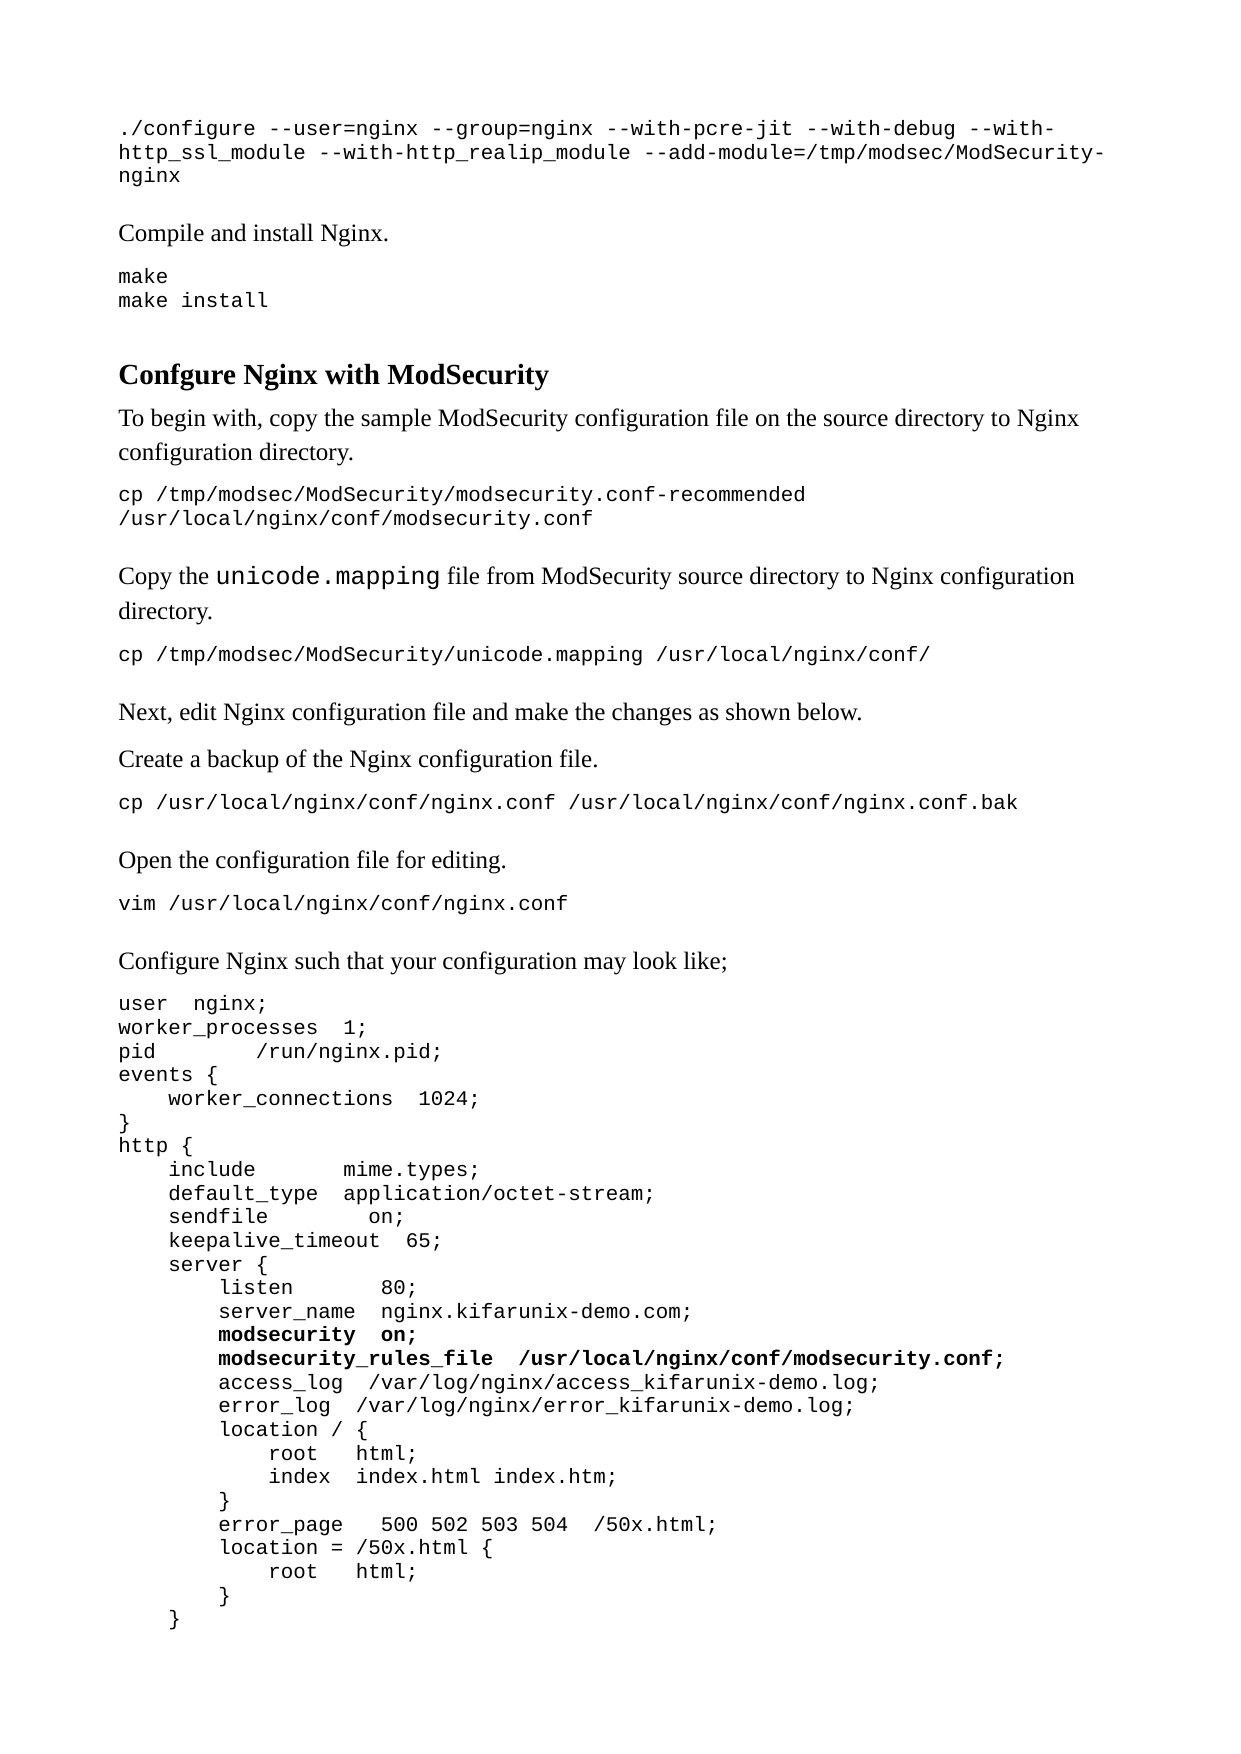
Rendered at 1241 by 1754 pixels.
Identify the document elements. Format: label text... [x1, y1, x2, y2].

text worker_connections 1024; [118, 1088, 1122, 1112]
text Compile and install Nginx. [118, 218, 1122, 247]
text Copy the unicode.mapping file from ModSecurity source directory to Nginx configuration directory. [118, 561, 1122, 625]
text root html; [118, 1443, 1122, 1466]
text Next, edit Nginx configuration file and make the changes as shown below. [118, 697, 1122, 726]
text } [118, 1112, 1122, 1135]
text } [118, 1490, 1122, 1514]
text error_log /var/log/nginx/error_kifarunix-demo.log; [118, 1395, 1122, 1419]
text server { [118, 1253, 1122, 1277]
text } [118, 1584, 1122, 1608]
text worker_processes 1; [118, 1017, 1122, 1041]
text user nginx; [118, 993, 1122, 1017]
text } [118, 1608, 1122, 1632]
text keepalive_timeout 65; [118, 1230, 1122, 1253]
text events { [118, 1064, 1122, 1088]
text cp /tmp/modsec/ModSecurity/modsecurity.conf-recommended /usr/local/nginx/conf/modsecurity.conf [118, 484, 1122, 531]
text listen 80; [118, 1277, 1122, 1301]
text include mime.types; [118, 1159, 1122, 1183]
text access_log /var/log/nginx/access_kifarunix-demo.log; [118, 1372, 1122, 1395]
text Create a backup of the Nginx configuration file. [118, 744, 1122, 773]
text location = /50x.html { [118, 1537, 1122, 1561]
text make install [118, 290, 1122, 313]
text modsecurity_rules_file /usr/local/nginx/conf/modsecurity.conf; [118, 1348, 1122, 1372]
text vim /usr/local/nginx/conf/nginx.conf [118, 893, 1122, 916]
text cp /usr/local/nginx/conf/nginx.conf /usr/local/nginx/conf/nginx.conf.bak [118, 792, 1122, 816]
text cp /tmp/modsec/ModSecurity/unicode.mapping /usr/local/nginx/conf/ [118, 644, 1122, 667]
text Configure Nginx such that your configuration may look like; [118, 946, 1122, 974]
text http { [118, 1135, 1122, 1159]
text modsecurity on; [118, 1324, 1122, 1348]
text server_name nginx.kifarunix-demo.com; [118, 1301, 1122, 1324]
text location / { [118, 1419, 1122, 1443]
text pid /run/nginx.pid; [118, 1041, 1122, 1064]
text To begin with, copy the sample ModSecurity configuration file on the source directory to Nginx configuration directory. [118, 403, 1122, 465]
text Open the configuration file for editing. [118, 845, 1122, 874]
text root html; [118, 1561, 1122, 1584]
text index index.html index.htm; [118, 1466, 1122, 1490]
text make [118, 266, 1122, 290]
text sendfile on; [118, 1206, 1122, 1230]
subtitle Confgure Nginx with ModSecurity [118, 357, 1122, 391]
text ./configure --user=nginx --group=nginx --with-pcre-jit --with-debug --with-http_ssl_module --with-http_realip_module --add-module=/tmp/modsec/ModSecurity-nginx [118, 118, 1122, 189]
text default_type application/octet-stream; [118, 1183, 1122, 1206]
text error_page 500 502 503 504 /50x.html; [118, 1514, 1122, 1537]
